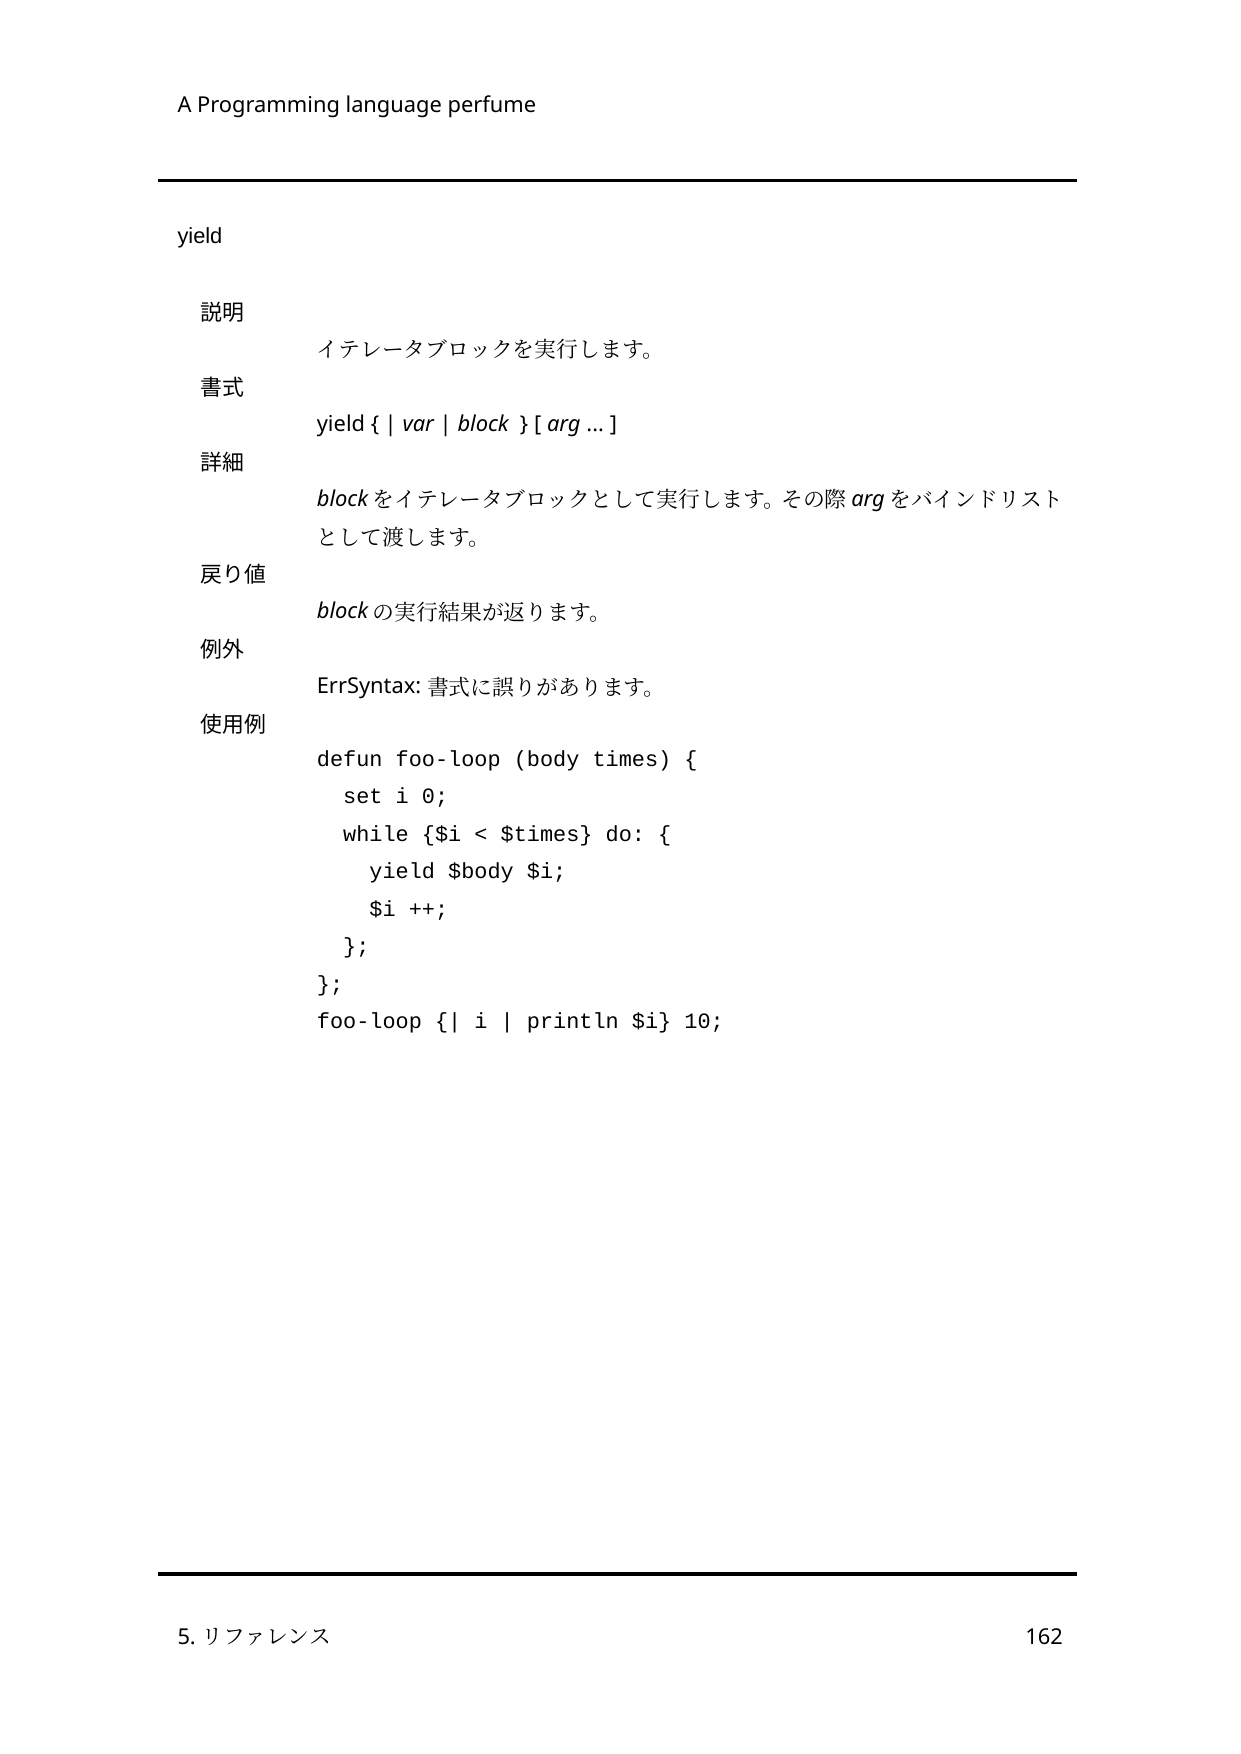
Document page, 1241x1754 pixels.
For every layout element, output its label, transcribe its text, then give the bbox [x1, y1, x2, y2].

table_cell yield { | var | block } [ arg ... ] [317, 367, 1063, 442]
table_cell 戻り値 [200, 554, 317, 629]
table_cell ErrSyntax: 書式に誤りがあります。 [317, 629, 1063, 704]
table_cell 例外 [200, 629, 317, 704]
table_cell blockをイテレータブロックとして実行します。その際argをバインドリストとして渡します。 [317, 442, 1063, 554]
table_header 説明 [200, 292, 317, 367]
table_cell 使用例 [200, 704, 317, 1042]
table_cell 詳細 [200, 442, 317, 554]
subtitle yield [177, 217, 1063, 254]
table_cell defun foo-loop (body times) { set i 0; while {$i < $times} do: { yield $body $i; $i ++; }; }; foo-loop {| i | println $i} 10; [317, 704, 1063, 1042]
table_header イテレータブロックを実行します。 [317, 292, 1063, 367]
table_cell blockの実行結果が返ります。 [317, 554, 1063, 629]
table_cell 書式 [200, 367, 317, 442]
